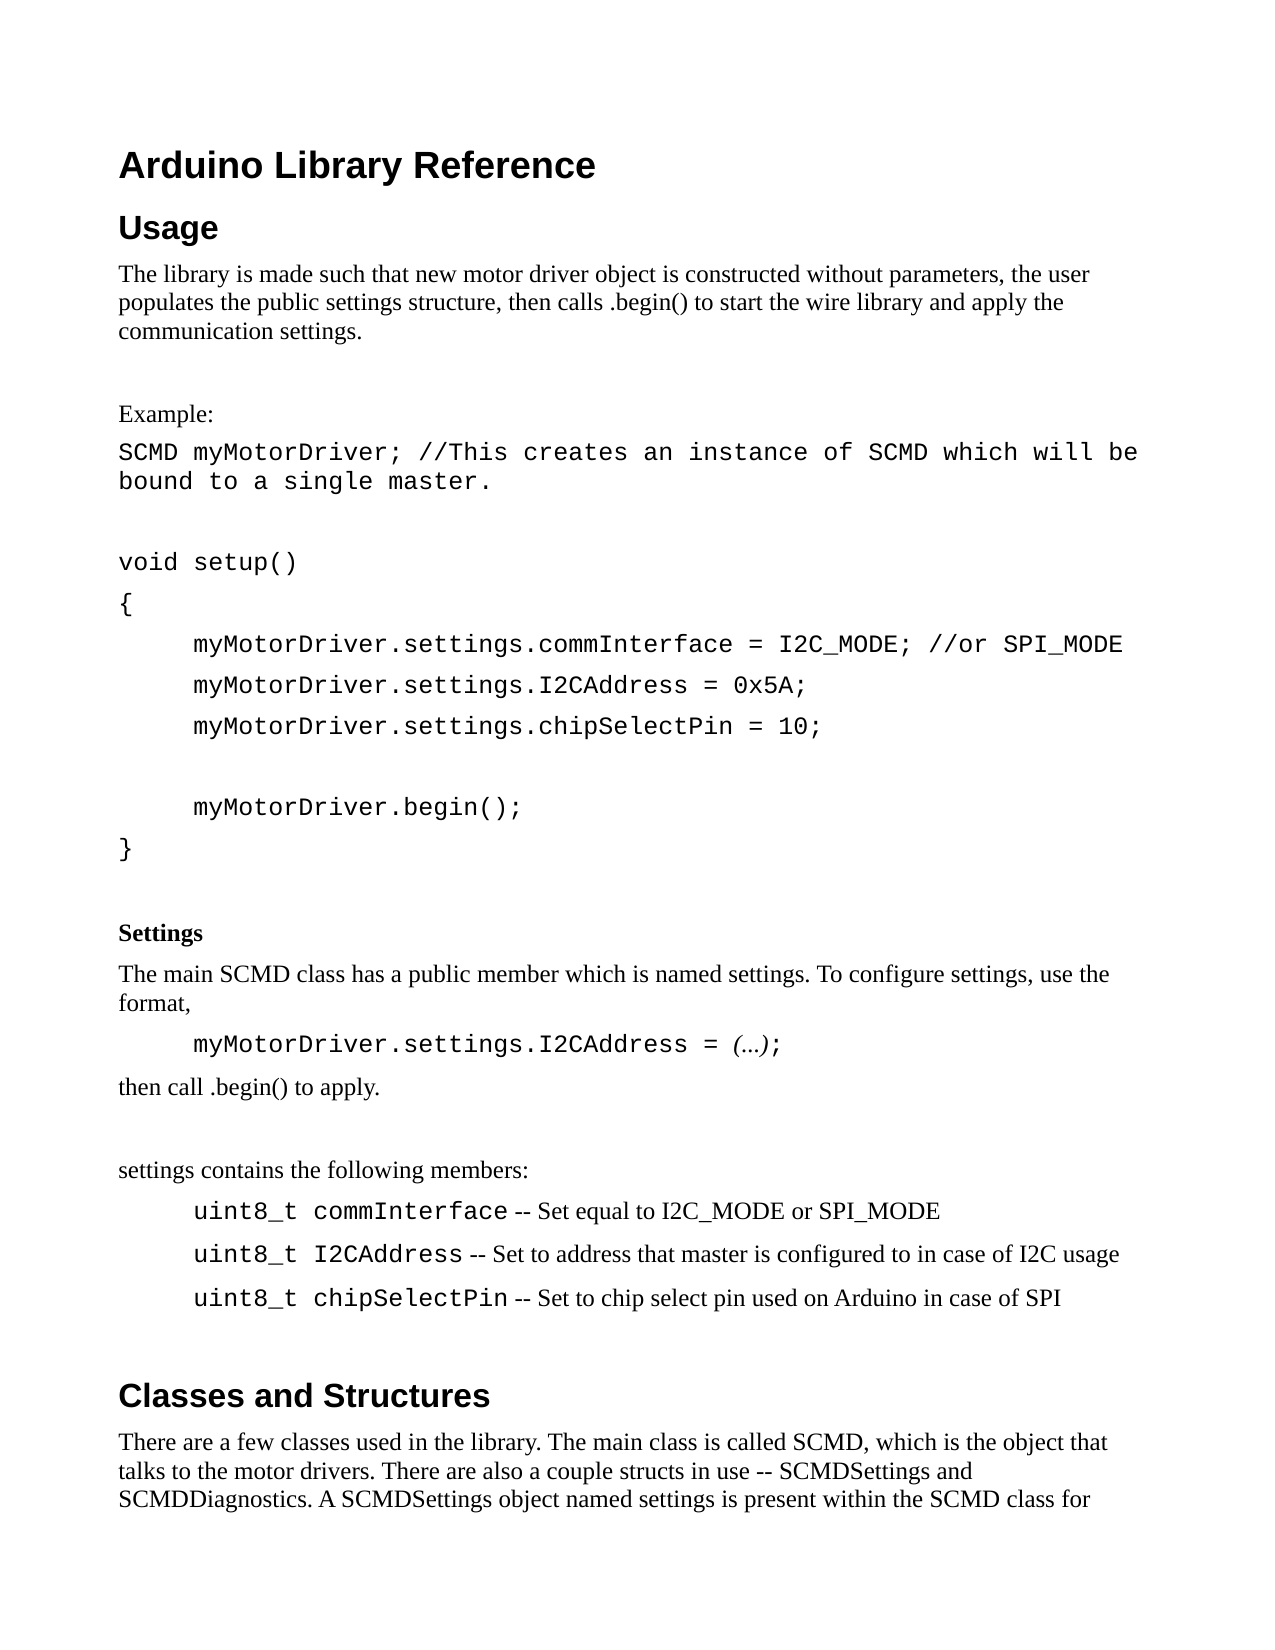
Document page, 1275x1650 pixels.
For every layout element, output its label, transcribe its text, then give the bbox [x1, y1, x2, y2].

text myMotorDriver.settings.I2CAddress = 0x5A; [118, 672, 1157, 701]
text Settings [118, 918, 1157, 947]
text then call .begin() to apply. [118, 1072, 1157, 1101]
text void setup() [118, 550, 1157, 578]
text uint8_t chipSelectPin -- Set to chip select pin used on Arduino in case of SPI [193, 1283, 1157, 1314]
text settings contains the following members: [118, 1155, 1157, 1184]
text SCMD myMotorDriver; //This creates an instance of SCMD which will be bound to a single master. [118, 440, 1157, 497]
text There are a few classes used in the library. The main class is called SCMD, which is the object that talks to the motor drivers. There are also a couple structs in use -- SCMDSettings and SCMDDiagnostics. A SCMDSettings object named settings is present within the SCMD class for [118, 1427, 1157, 1513]
text Example: [118, 399, 1157, 427]
text uint8_t I2CAddress -- Set to address that master is configured to in case of I2C usage [193, 1239, 1157, 1270]
text myMotorDriver.settings.commInterface = I2C_MODE; //or SPI_MODE [118, 632, 1157, 660]
subtitle Usage [118, 208, 1157, 246]
text uint8_t commInterface -- Set equal to I2C_MODE or SPI_MODE [193, 1196, 1157, 1227]
subtitle Arduino Library Reference [118, 143, 1157, 187]
subtitle Classes and Structures [118, 1376, 1157, 1414]
text myMotorDriver.settings.I2CAddress = (...); [118, 1029, 1157, 1060]
text { [118, 591, 1157, 619]
text myMotorDriver.begin(); [118, 795, 1157, 823]
text myMotorDriver.settings.chipSelectPin = 10; [118, 713, 1157, 742]
text The library is made such that new motor driver object is constructed without parameters, the user populates the public settings structure, then calls .begin() to start the wire library and apply the communication settings. [118, 259, 1157, 345]
text } [118, 836, 1157, 864]
text The main SCMD class has a public member which is named settings. To configure settings, use the format, [118, 959, 1157, 1017]
